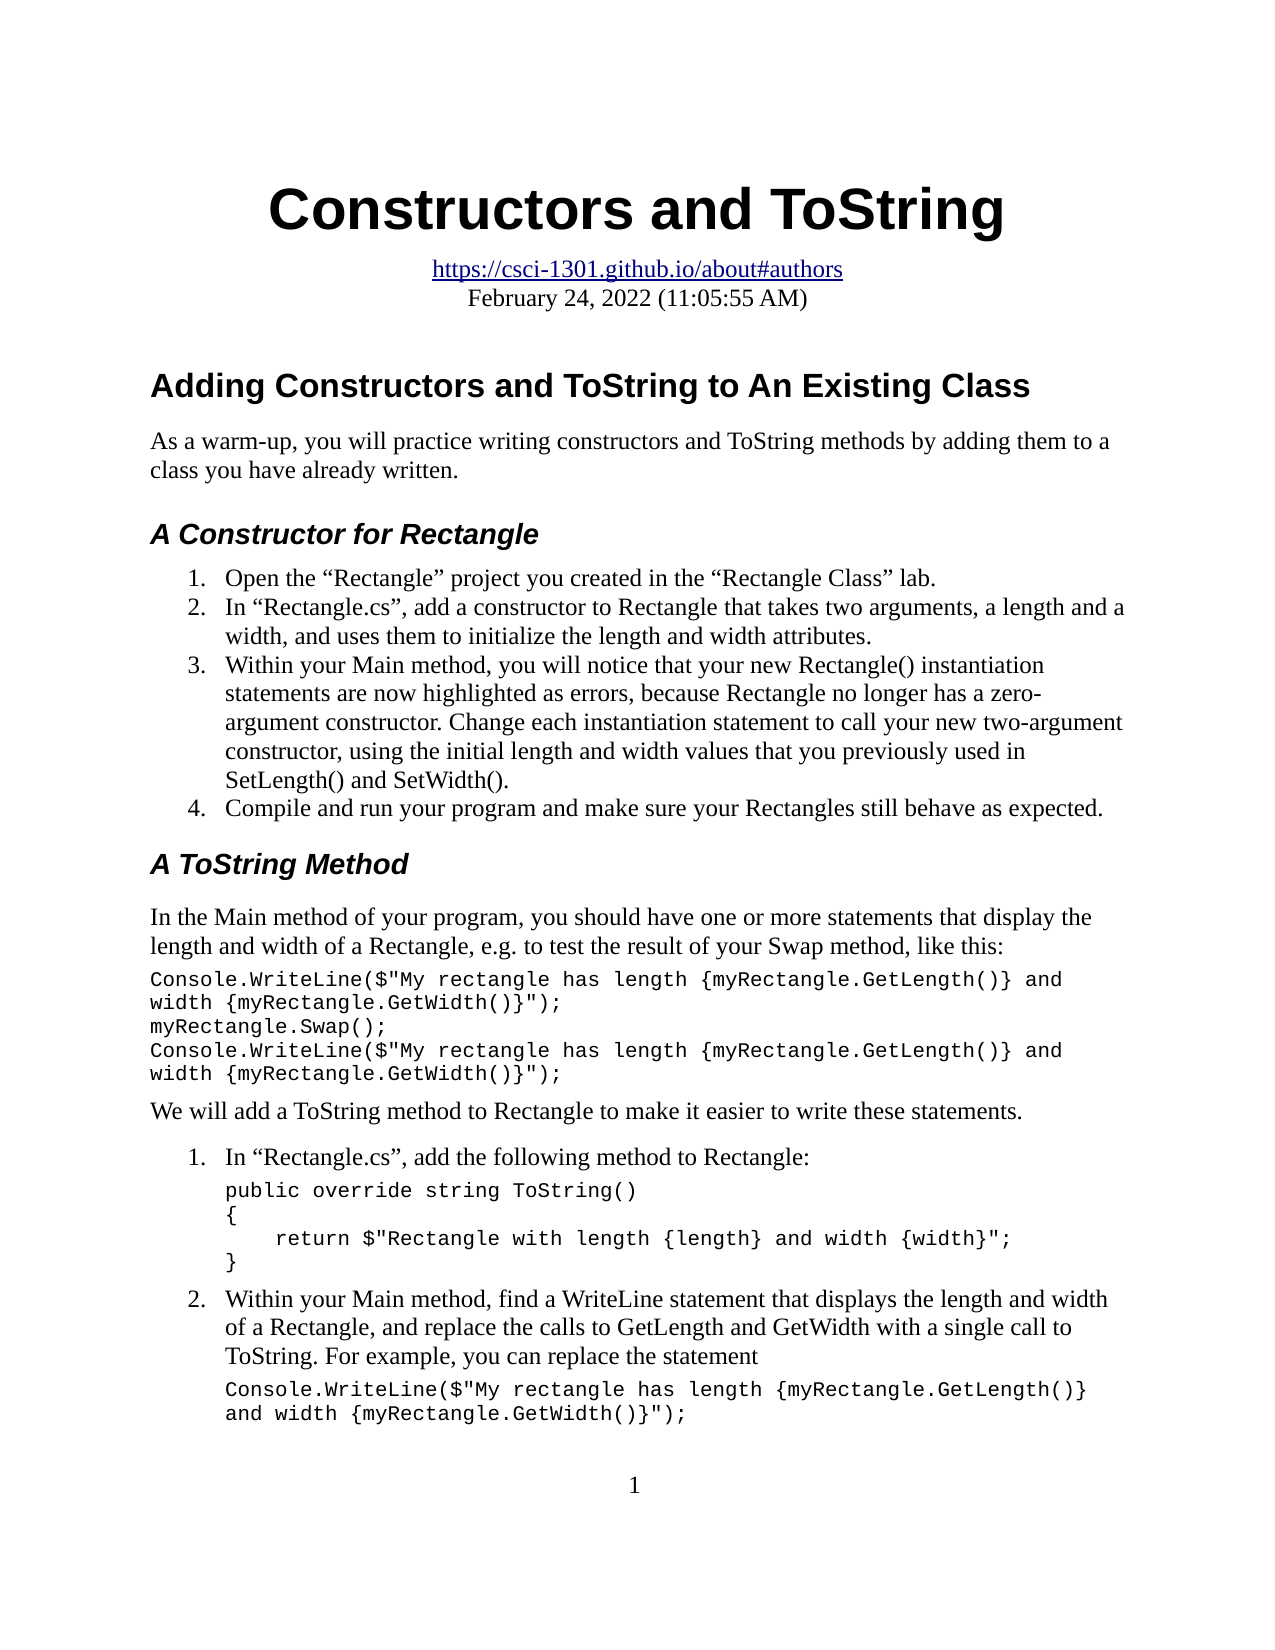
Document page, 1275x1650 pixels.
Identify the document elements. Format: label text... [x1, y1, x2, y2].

text In the Main method of your program, you should have one or more statements that display the length and width of a Rectangle, e.g. to test the result of your Swap method, like this: [150, 902, 1125, 960]
list Open the “Rectangle” project you created in the “Rectangle Class” lab. [187, 563, 1125, 592]
list In “Rectangle.cs”, add a constructor to Rectangle that takes two arguments, a length and a width, and uses them to initialize the length and width attributes. [187, 592, 1125, 650]
title Constructors and ToString [150, 175, 1125, 242]
text https://csci-1301.github.io/about#authors [150, 254, 1125, 283]
text Console.WriteLine($"My rectangle has length {myRectangle.GetLength()} and width {myRectangle.GetWidth()}"); [150, 1039, 1125, 1087]
list public override string ToString() [187, 1180, 1125, 1204]
text myRectangle.Swap(); [150, 1016, 1125, 1039]
subtitle Adding Constructors and ToString to An Existing Class [150, 366, 1125, 404]
text Console.WriteLine($"My rectangle has length {myRectangle.GetLength()} and width {myRectangle.GetWidth()}"); [150, 969, 1125, 1016]
list Console.WriteLine($"My rectangle has length {myRectangle.GetLength()} and width {myRectangle.GetWidth()}"); [187, 1379, 1125, 1426]
list } [187, 1251, 1125, 1275]
subtitle A ToString Method [150, 847, 1125, 881]
list In “Rectangle.cs”, add the following method to Rectangle: [187, 1142, 1125, 1171]
text February 24, 2022 (11:05:55 AM) [150, 283, 1125, 312]
text As a warm-up, you will practice writing constructors and ToString methods by adding them to a class you have already written. [150, 426, 1125, 483]
list Within your Main method, find a WriteLine statement that displays the length and width of a Rectangle, and replace the calls to GetLength and GetWidth with a single call to ToString. For example, you can replace the statement [187, 1284, 1125, 1370]
list { [187, 1204, 1125, 1227]
list return $"Rectangle with length {length} and width {width}"; [187, 1227, 1125, 1251]
list Compile and run your program and make sure your Rectangles still behave as expected. [187, 793, 1125, 822]
text We will add a ToString method to Rectangle to make it easier to write these statements. [150, 1096, 1125, 1124]
subtitle A Constructor for Rectangle [150, 517, 1125, 551]
list Within your Main method, you will notice that your new Rectangle() instantiation statements are now highlighted as errors, because Rectangle no longer has a zero-argument constructor. Change each instantiation statement to call your new two-argument constructor, using the initial length and width values that you previously used in SetLength() and SetWidth(). [187, 650, 1125, 793]
